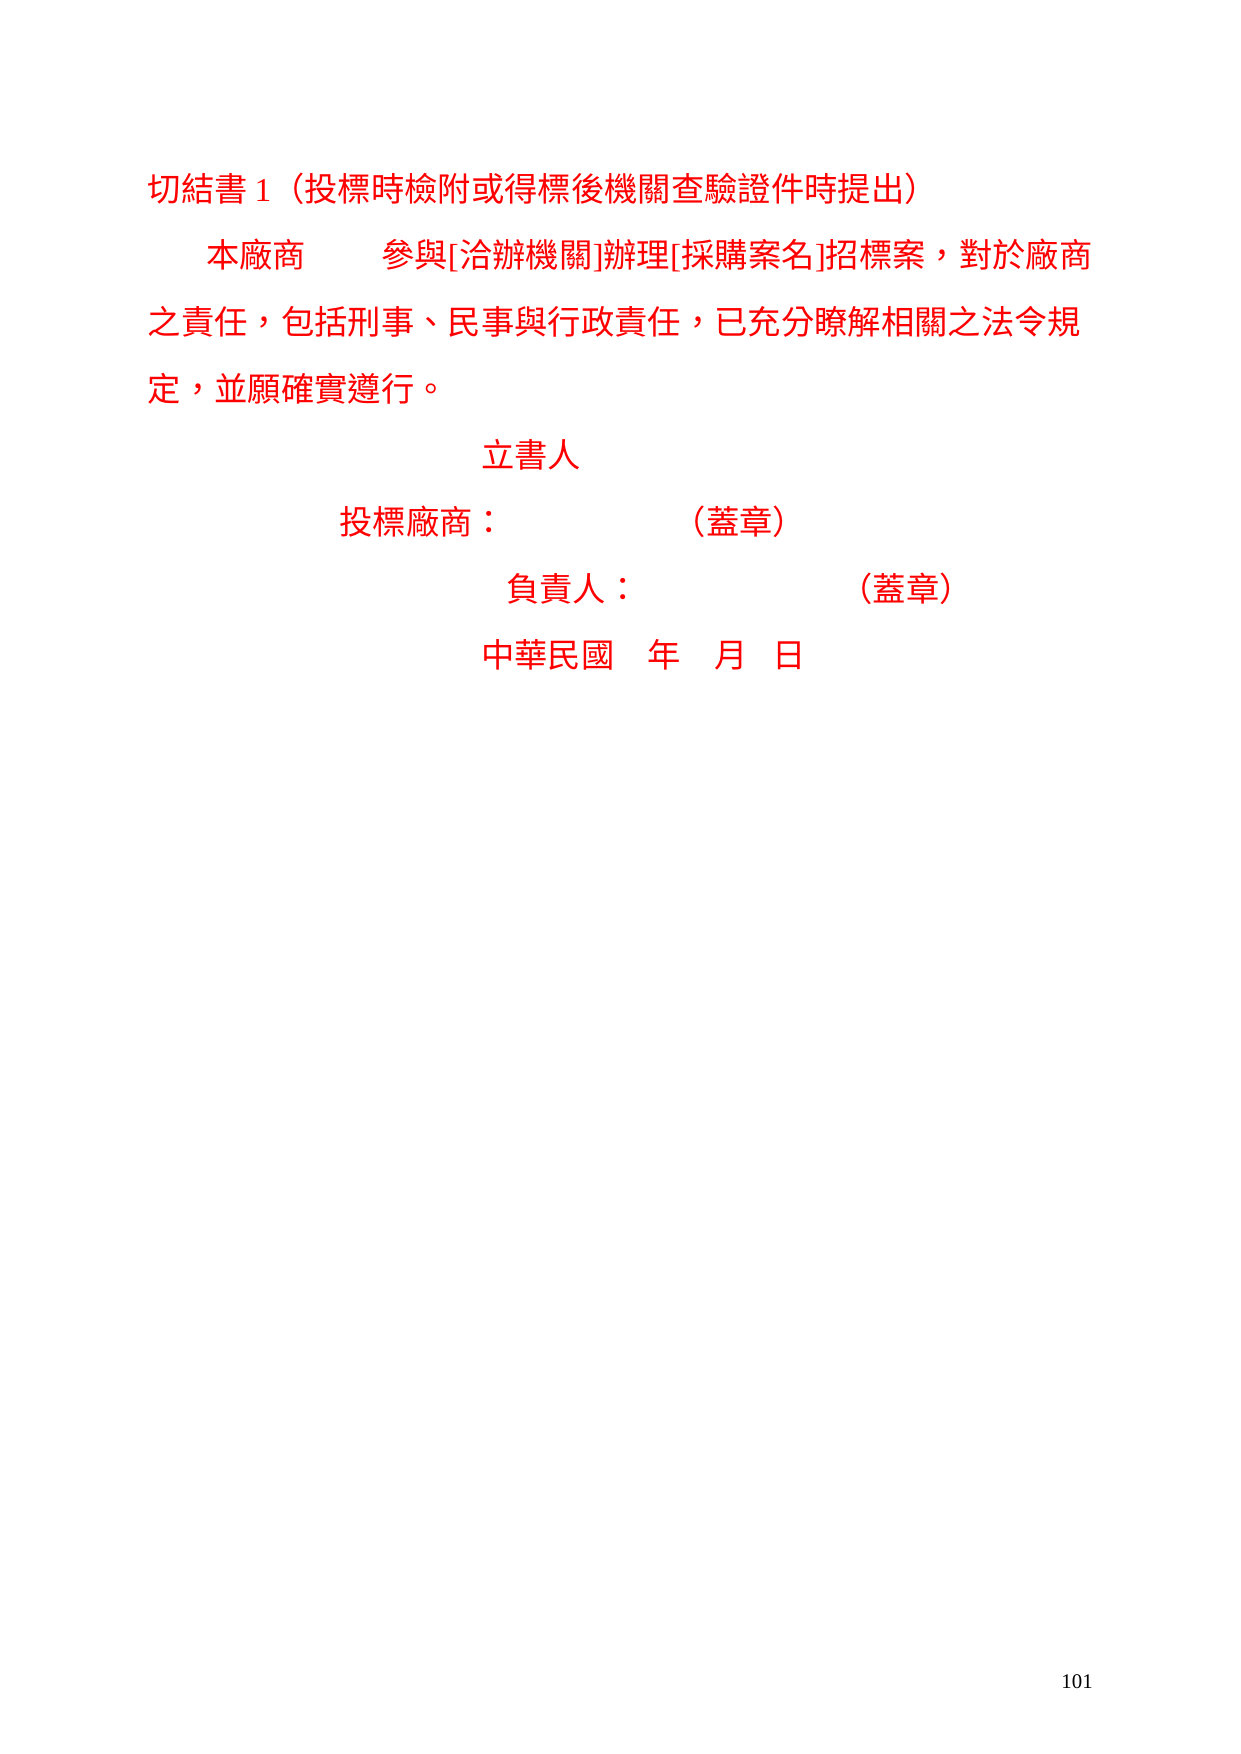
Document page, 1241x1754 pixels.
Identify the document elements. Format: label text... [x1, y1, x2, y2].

text 立書人 [248, 414, 1092, 481]
text 切結書1（投標時檢附或得標後機關查驗證件時提出） [148, 148, 1092, 214]
text 投標廠商： （蓋章） [148, 481, 1092, 548]
text 本廠商 參與[洽辦機關]辦理[採購案名]招標案，對於廠商之責任，包括刑事、民事與行政責任，已充分瞭解相關之法令規定，並願確實遵行。 [148, 214, 1092, 414]
text 中華民國 年 月 日 [248, 614, 1092, 681]
text 負責人： （蓋章） [148, 548, 1092, 614]
